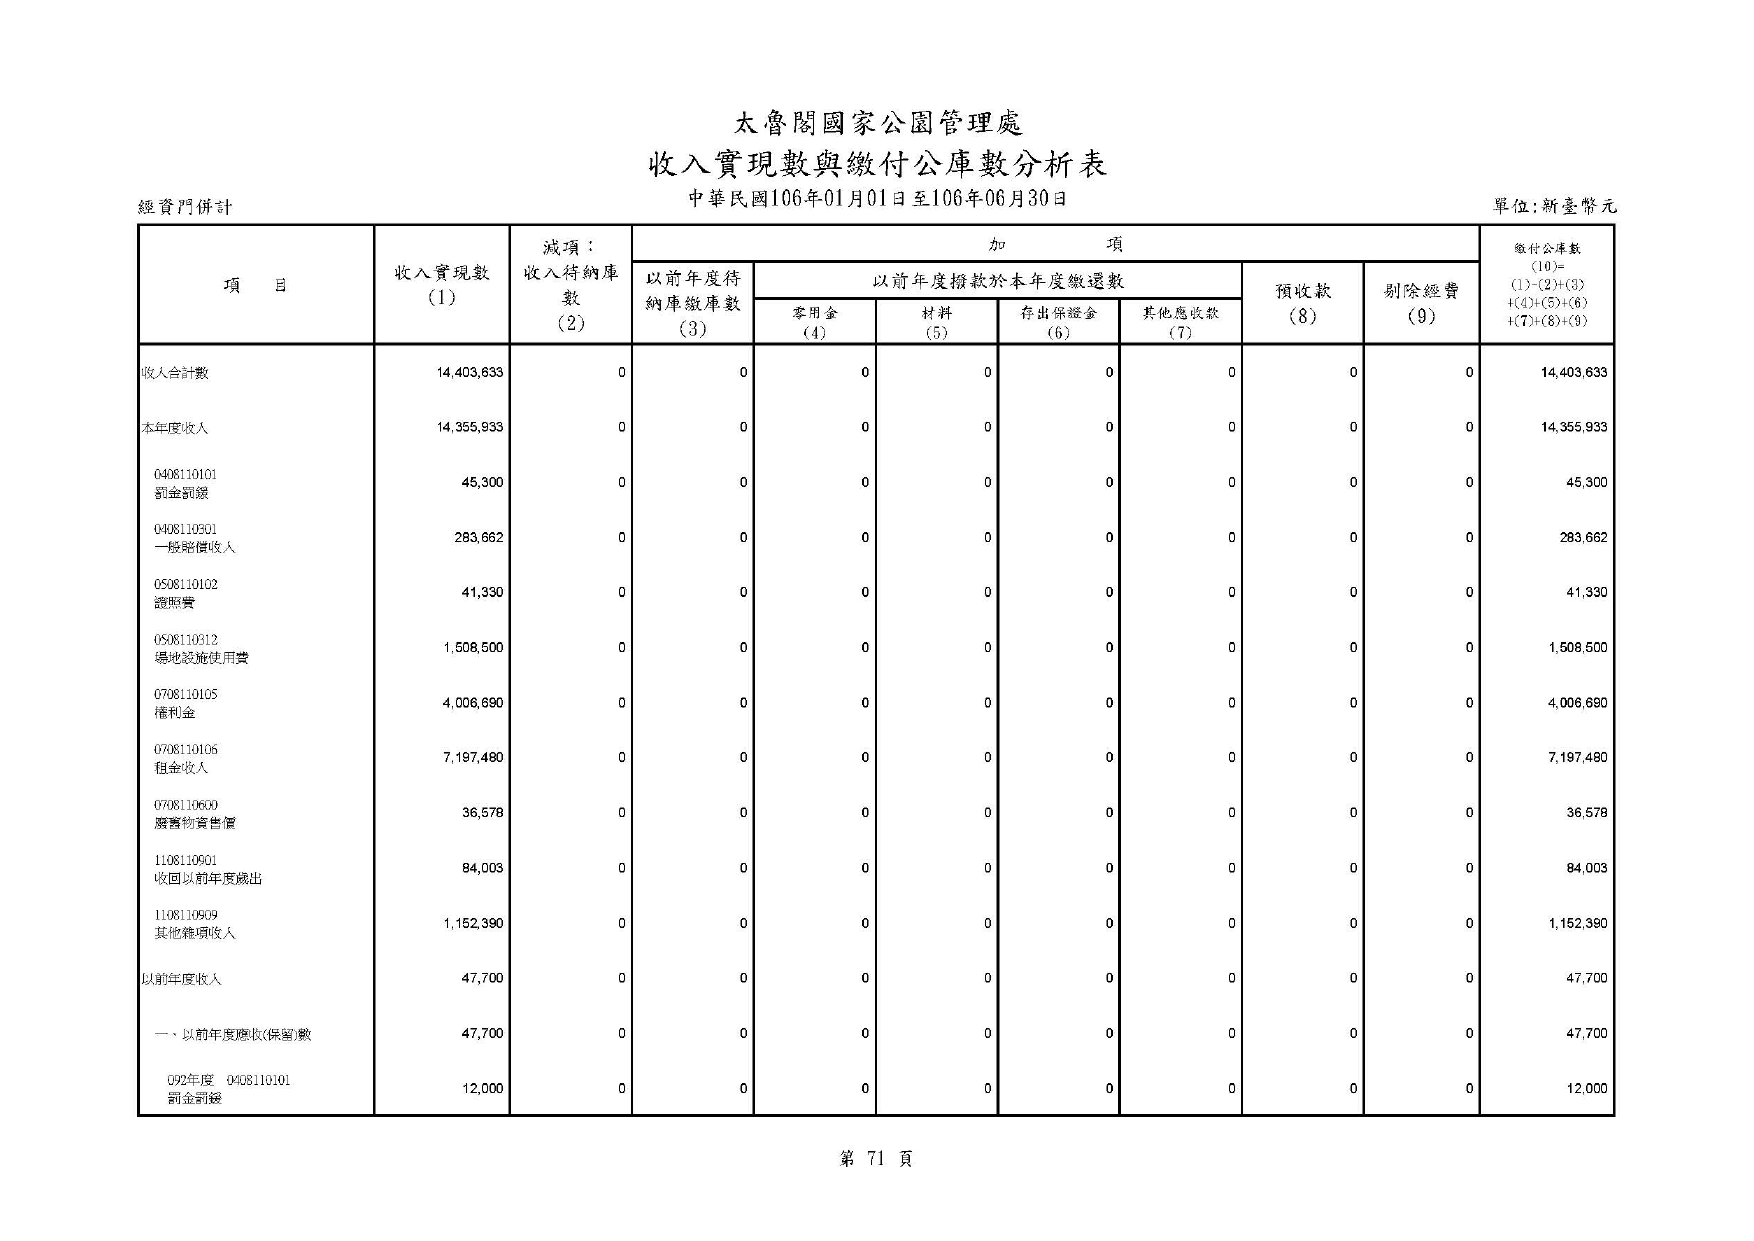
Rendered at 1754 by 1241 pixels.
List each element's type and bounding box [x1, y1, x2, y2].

picture [59, 59, 1695, 1216]
